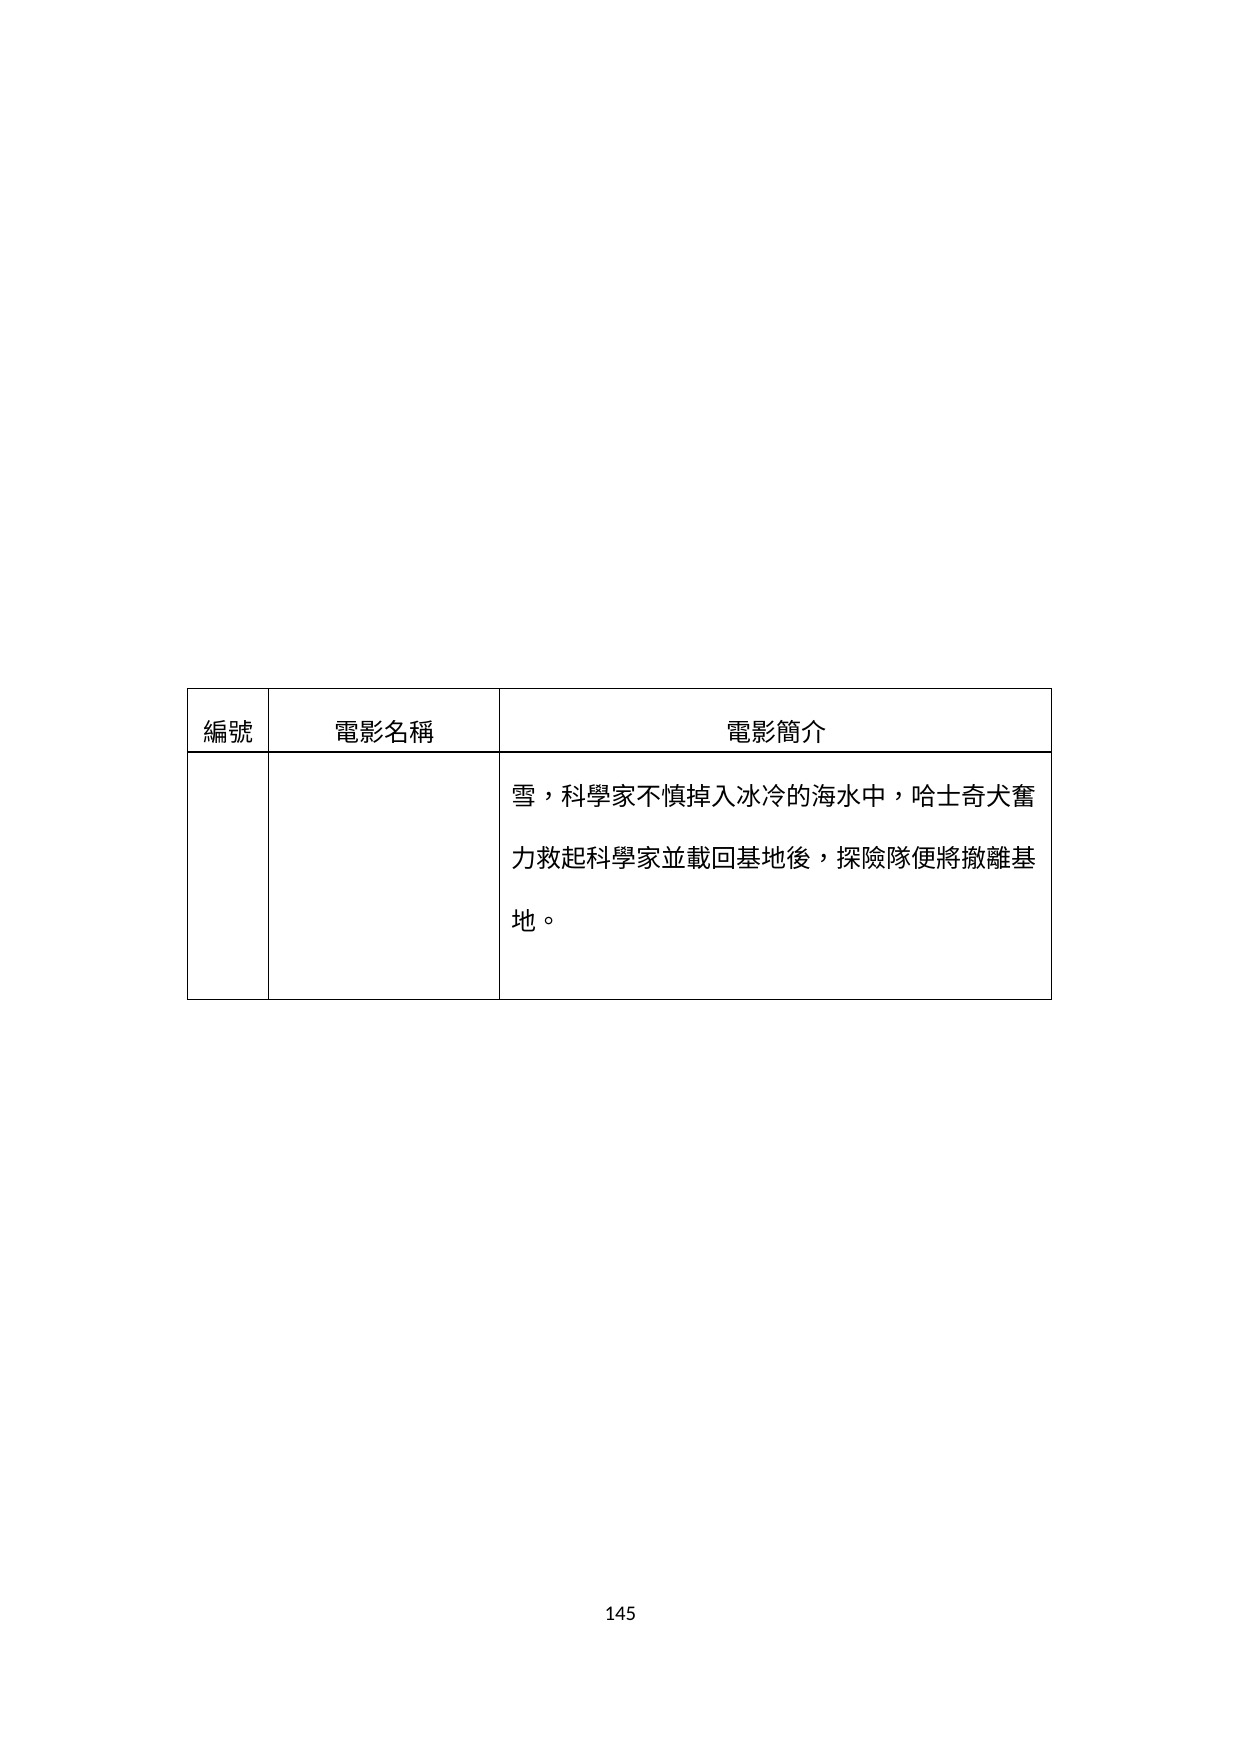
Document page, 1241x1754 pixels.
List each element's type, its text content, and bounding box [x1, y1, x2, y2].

table_cell [269, 753, 499, 999]
table_header 電影簡介 [500, 689, 1051, 751]
table_header 電影名稱 [269, 689, 499, 751]
table_header 編號 [188, 689, 268, 751]
table_cell 雪，科學家不慎掉入冰冷的海水中，哈士奇犬奮力救起科學家並載回基地後，探險隊便將撤離基地。 [500, 753, 1051, 999]
table_cell [188, 753, 268, 999]
